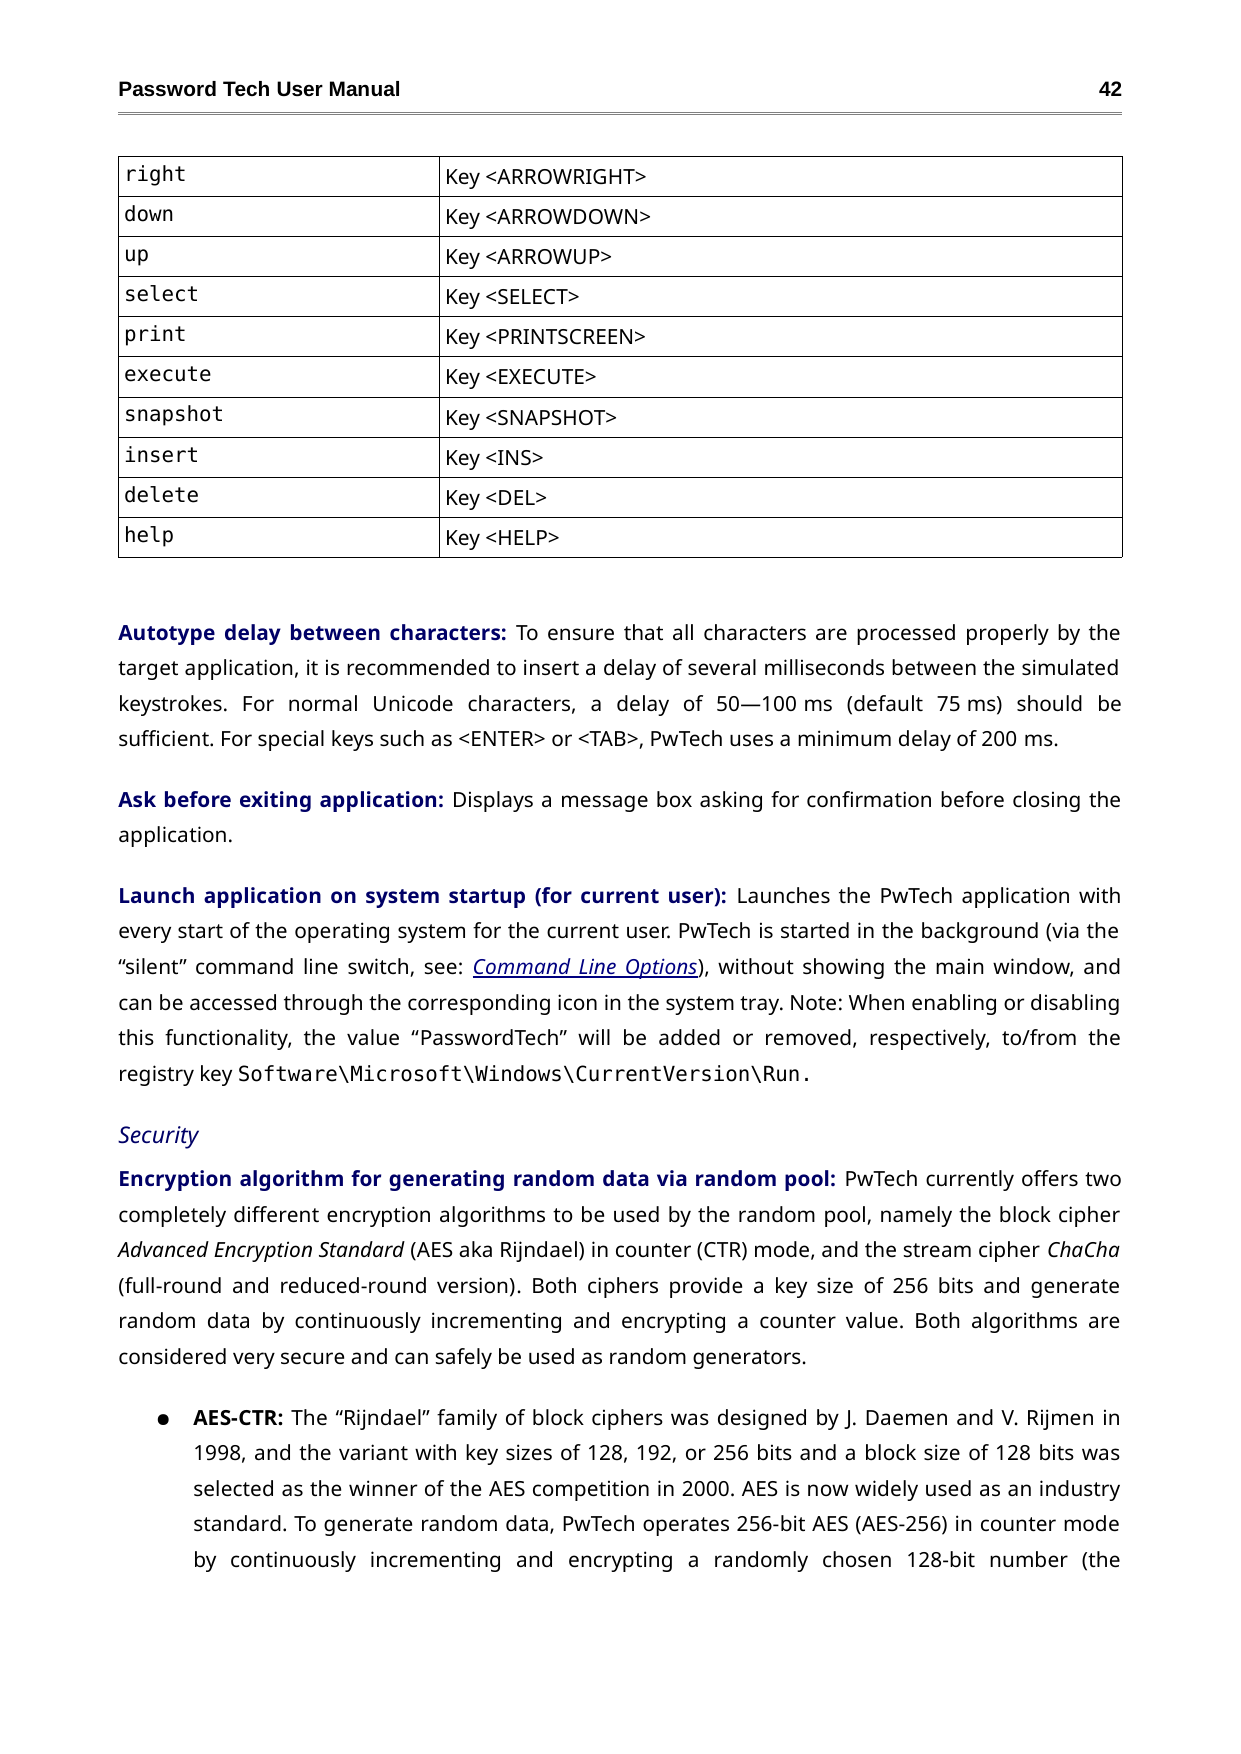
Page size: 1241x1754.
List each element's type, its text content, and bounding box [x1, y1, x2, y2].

table_cell Key <SELECT> [440, 277, 1122, 316]
table_cell select [119, 277, 439, 316]
table_cell help [119, 518, 439, 557]
table_cell Key <ARROWRIGHT> [440, 157, 1122, 196]
table_cell Key <ARROWDOWN> [440, 197, 1122, 236]
text Encryption algorithm for generating random data via random pool: PwTech currently offers two completely different encryption algorithms to be used by the random pool, namely the block cipher Advanced Encryption Standard (AES aka Rijndael) in counter (CTR) mode, and the stream cipher ChaCha (full-round and reduced-round version). Both ciphers provide a key size of 256 bits and generate random data by continuously incrementing and encrypting a counter value. Both algorithms are considered very secure and can safely be used as random generators. [118, 1164, 1122, 1371]
table_cell delete [119, 478, 439, 517]
text Ask before exiting application: Displays a message box asking for confirmation before closing the application. [118, 785, 1122, 849]
table_cell Key <INS> [440, 438, 1122, 477]
text Autotype delay between characters: To ensure that all characters are processed properly by the target application, it is recommended to insert a delay of several milliseconds between the simulated keystrokes. For normal Unicode characters, a delay of 50—100 ms (default 75 ms) should be sufficient. For special keys such as <ENTER> or <TAB>, PwTech uses a minimum delay of 200 ms. [118, 617, 1122, 753]
table_cell Key <HELP> [440, 518, 1122, 557]
table_cell down [119, 197, 439, 236]
table_cell execute [119, 357, 439, 397]
table_cell Key <SNAPSHOT> [440, 398, 1122, 437]
table_cell insert [119, 438, 439, 477]
table_cell snapshot [119, 398, 439, 437]
table_cell right [119, 157, 439, 196]
table_cell Key <PRINTSCREEN> [440, 317, 1122, 356]
table_cell Key <EXECUTE> [440, 357, 1122, 397]
list AES-CTR: The “Rijndael” family of block ciphers was designed by J. Daemen and V. Rijmen in 1998, and the variant with key sizes of 128, 192, or 256 bits and a block size of 128 bits was selected as the winner of the AES competition in 2000. AES is now widely used as an industry standard. To generate random data, PwTech operates 256-bit AES (AES-256) in counter mode by continuously incrementing and encrypting a randomly chosen 128-bit number (the [156, 1402, 1122, 1573]
text Launch application on system startup (for current user): Launches the PwTech application with every start of the operating system for the current user. PwTech is started in the background (via the “silent” command line switch, see: Command Line Options), without showing the main window, and can be accessed through the corresponding icon in the system tray. Note: When enabling or disabling this functionality, the value “PasswordTech” will be added or removed, respectively, to/from the registry key Software\Microsoft\Windows\CurrentVersion\Run. [118, 881, 1122, 1087]
table_cell Key <DEL> [440, 478, 1122, 517]
table_cell up [119, 237, 439, 276]
subtitle Security [118, 1119, 1122, 1150]
table_cell print [119, 317, 439, 356]
table_cell Key <ARROWUP> [440, 237, 1122, 276]
